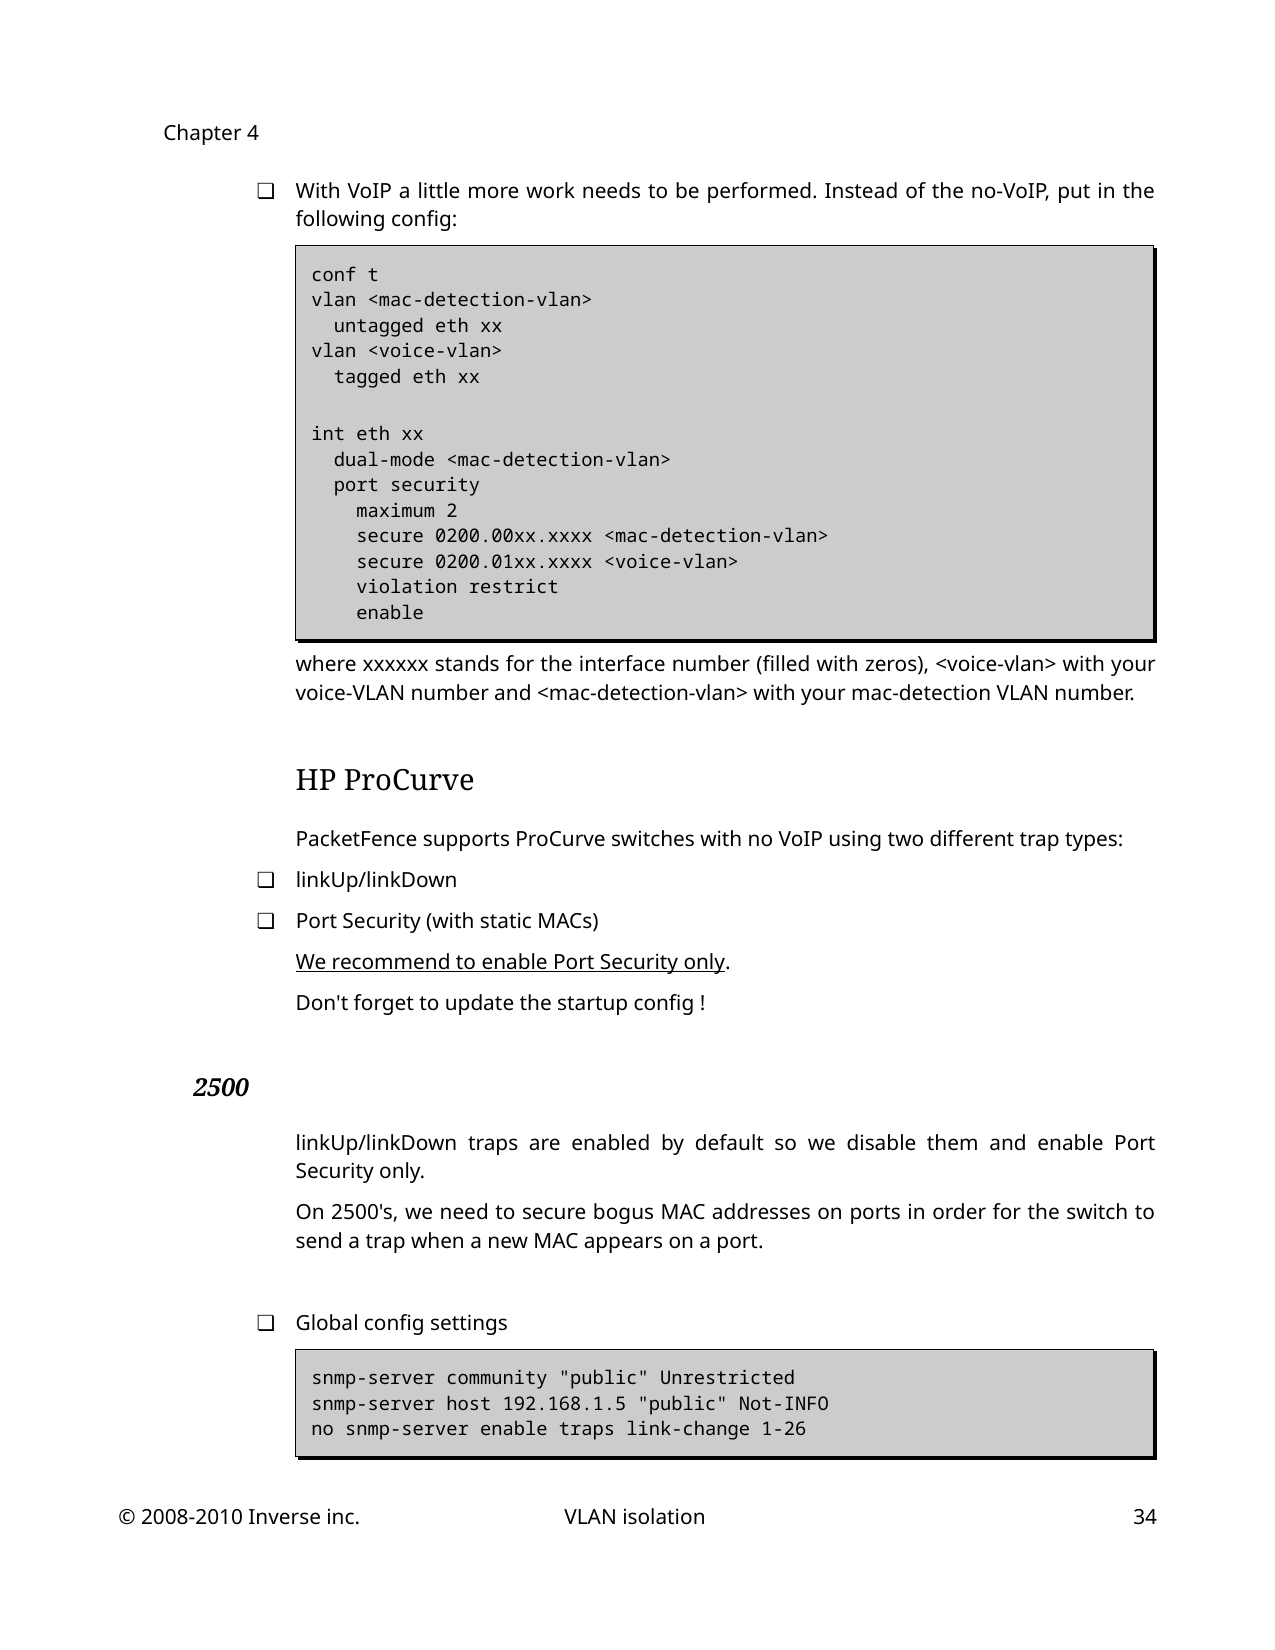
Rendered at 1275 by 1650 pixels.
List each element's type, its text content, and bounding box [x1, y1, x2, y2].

list ❏ Global config settings [256, 1308, 1157, 1336]
text Don't forget to update the startup config ! [295, 988, 1157, 1016]
text conf t vlan <mac-detection-vlan> untagged eth xx vlan <voice-vlan> tagged eth xx [296, 246, 1153, 379]
text snmp-server community "public" Unrestricted snmp-server host 192.168.1.5 "public" Not-INFO no snmp-server enable traps link-change 1-26 [296, 1350, 1153, 1456]
text linkUp/linkDown traps are enabled by default so we disable them and enable Port Security only. [295, 1128, 1157, 1185]
text PacketFence supports ProCurve switches with no VoIP using two different trap types: [295, 824, 1157, 852]
subtitle 2500 [156, 1069, 1157, 1103]
list ❏ With VoIP a little more work needs to be performed. Instead of the no-VoIP, put in the following config: [256, 176, 1157, 233]
text where xxxxxx stands for the interface number (filled with zeros), <voice-vlan> with your voice-VLAN number and <mac-detection-vlan> with your mac-detection VLAN number. [295, 649, 1157, 706]
list ❏ Port Security (with static MACs) [256, 906, 1157, 934]
text On 2500's, we need to secure bogus MAC addresses on ports in order for the switch to send a trap when a new MAC appears on a port. [295, 1197, 1157, 1254]
list ❏ linkUp/linkDown [256, 865, 1157, 893]
text We recommend to enable Port Security only. [295, 947, 1157, 975]
subtitle HP ProCurve [295, 759, 1157, 799]
text int eth xx dual-mode <mac-detection-vlan> port security maximum 2 secure 0200.00xx.xxxx <mac-detection-vlan> secure 0200.01xx.xxxx <voice-vlan> violation restrict enable [296, 379, 1153, 639]
